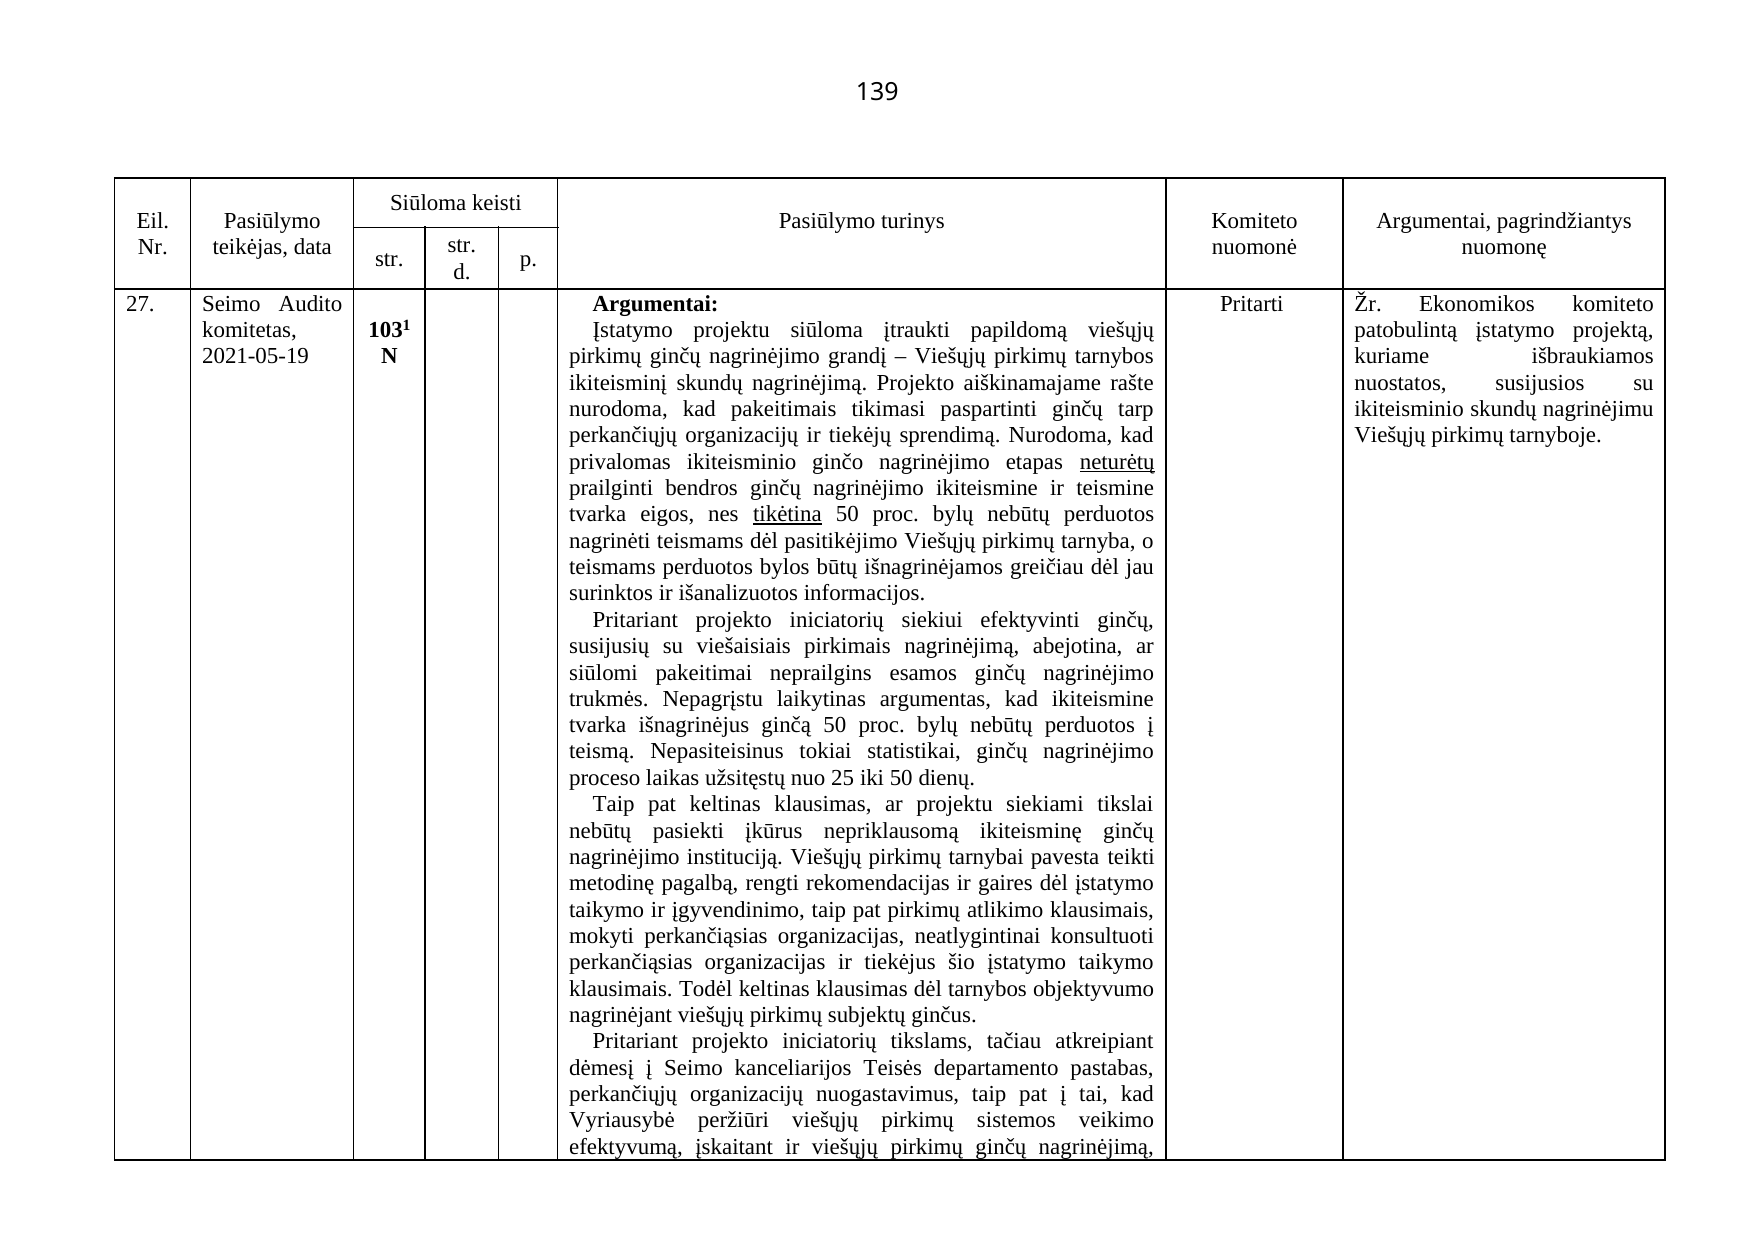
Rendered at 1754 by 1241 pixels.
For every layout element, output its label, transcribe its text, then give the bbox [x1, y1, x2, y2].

table_cell 27. [115, 290, 190, 1159]
table_header Eil. Nr. [115, 179, 190, 288]
table_cell Pritarti [1167, 290, 1342, 1159]
table_cell [499, 290, 557, 1159]
table_cell Argumentai: Įstatymo projektu siūloma įtraukti papildomą viešųjų pirkimų ginčų nagrinėjimo grandį – Viešųjų pirkimų tarnybos ikiteisminį skundų nagrinėjimą. Projekto aiškinamajame rašte nurodoma, kad pakeitimais tikimasi paspartinti ginčų tarp perkančiųjų organizacijų ir tiekėjų sprendimą. Nurodoma, kad privalomas ikiteisminio ginčo nagrinėjimo etapas neturėtų prailginti bendros ginčų nagrinėjimo ikiteismine ir teismine tvarka eigos, nes tikėtina 50 proc. bylų nebūtų perduotos nagrinėti teismams dėl pasitikėjimo Viešųjų pirkimų tarnyba, o teismams perduotos bylos būtų išnagrinėjamos greičiau dėl jau surinktos ir išanalizuotos informacijos. Pritariant projekto iniciatorių siekiui efektyvinti ginčų, susijusių su viešaisiais pirkimais nagrinėjimą, abejotina, ar siūlomi pakeitimai neprailgins esamos ginčų nagrinėjimo trukmės. Nepagrįstu laikytinas argumentas, kad ikiteismine tvarka išnagrinėjus ginčą 50 proc. bylų nebūtų perduotos į teismą. Nepasiteisinus tokiai statistikai, ginčų nagrinėjimo proceso laikas užsitęstų nuo 25 iki 50 dienų. Taip pat keltinas klausimas, ar projektu siekiami tikslai nebūtų pasiekti įkūrus nepriklausomą ikiteisminę ginčų nagrinėjimo instituciją. Viešųjų pirkimų tarnybai pavesta teikti metodinę pagalbą, rengti rekomendacijas ir gaires dėl įstatymo taikymo ir įgyvendinimo, taip pat pirkimų atlikimo klausimais, mokyti perkančiąsias organizacijas, neatlygintinai konsultuoti perkančiąsias organizacijas ir tiekėjus šio įstatymo taikymo klausimais. Todėl keltinas klausimas dėl tarnybos objektyvumo nagrinėjant viešųjų pirkimų subjektų ginčus. Pritariant projekto iniciatorių tikslams, tačiau atkreipiant dėmesį į Seimo kanceliarijos Teisės departamento pastabas, perkančiųjų organizacijų nuogastavimus, taip pat į tai, kad Vyriausybė peržiūri viešųjų pirkimų sistemos veikimo efektyvumą, įskaitant ir viešųjų pirkimų ginčų nagrinėjimą, [558, 290, 1165, 1159]
table_cell Seimo Audito komitetas, 2021-05-19 [191, 290, 353, 1159]
table_header Argumentai, pagrindžiantys nuomonę [1344, 179, 1664, 288]
table_cell [426, 290, 498, 1159]
table_cell p. [499, 228, 557, 288]
table_cell 1031 N [354, 290, 424, 1159]
table_header Pasiūlymo teikėjas, data [191, 179, 353, 288]
table_cell str. d. [426, 228, 498, 288]
table_cell str. [354, 228, 424, 288]
table_header Siūloma keisti [354, 179, 557, 226]
table_cell Žr. Ekonomikos komiteto patobulintą įstatymo projektą, kuriame išbraukiamos nuostatos, susijusios su ikiteisminio skundų nagrinėjimu Viešųjų pirkimų tarnyboje. [1344, 290, 1664, 1159]
table_header Komiteto nuomonė [1167, 179, 1342, 288]
table_header Pasiūlymo turinys [558, 179, 1165, 288]
